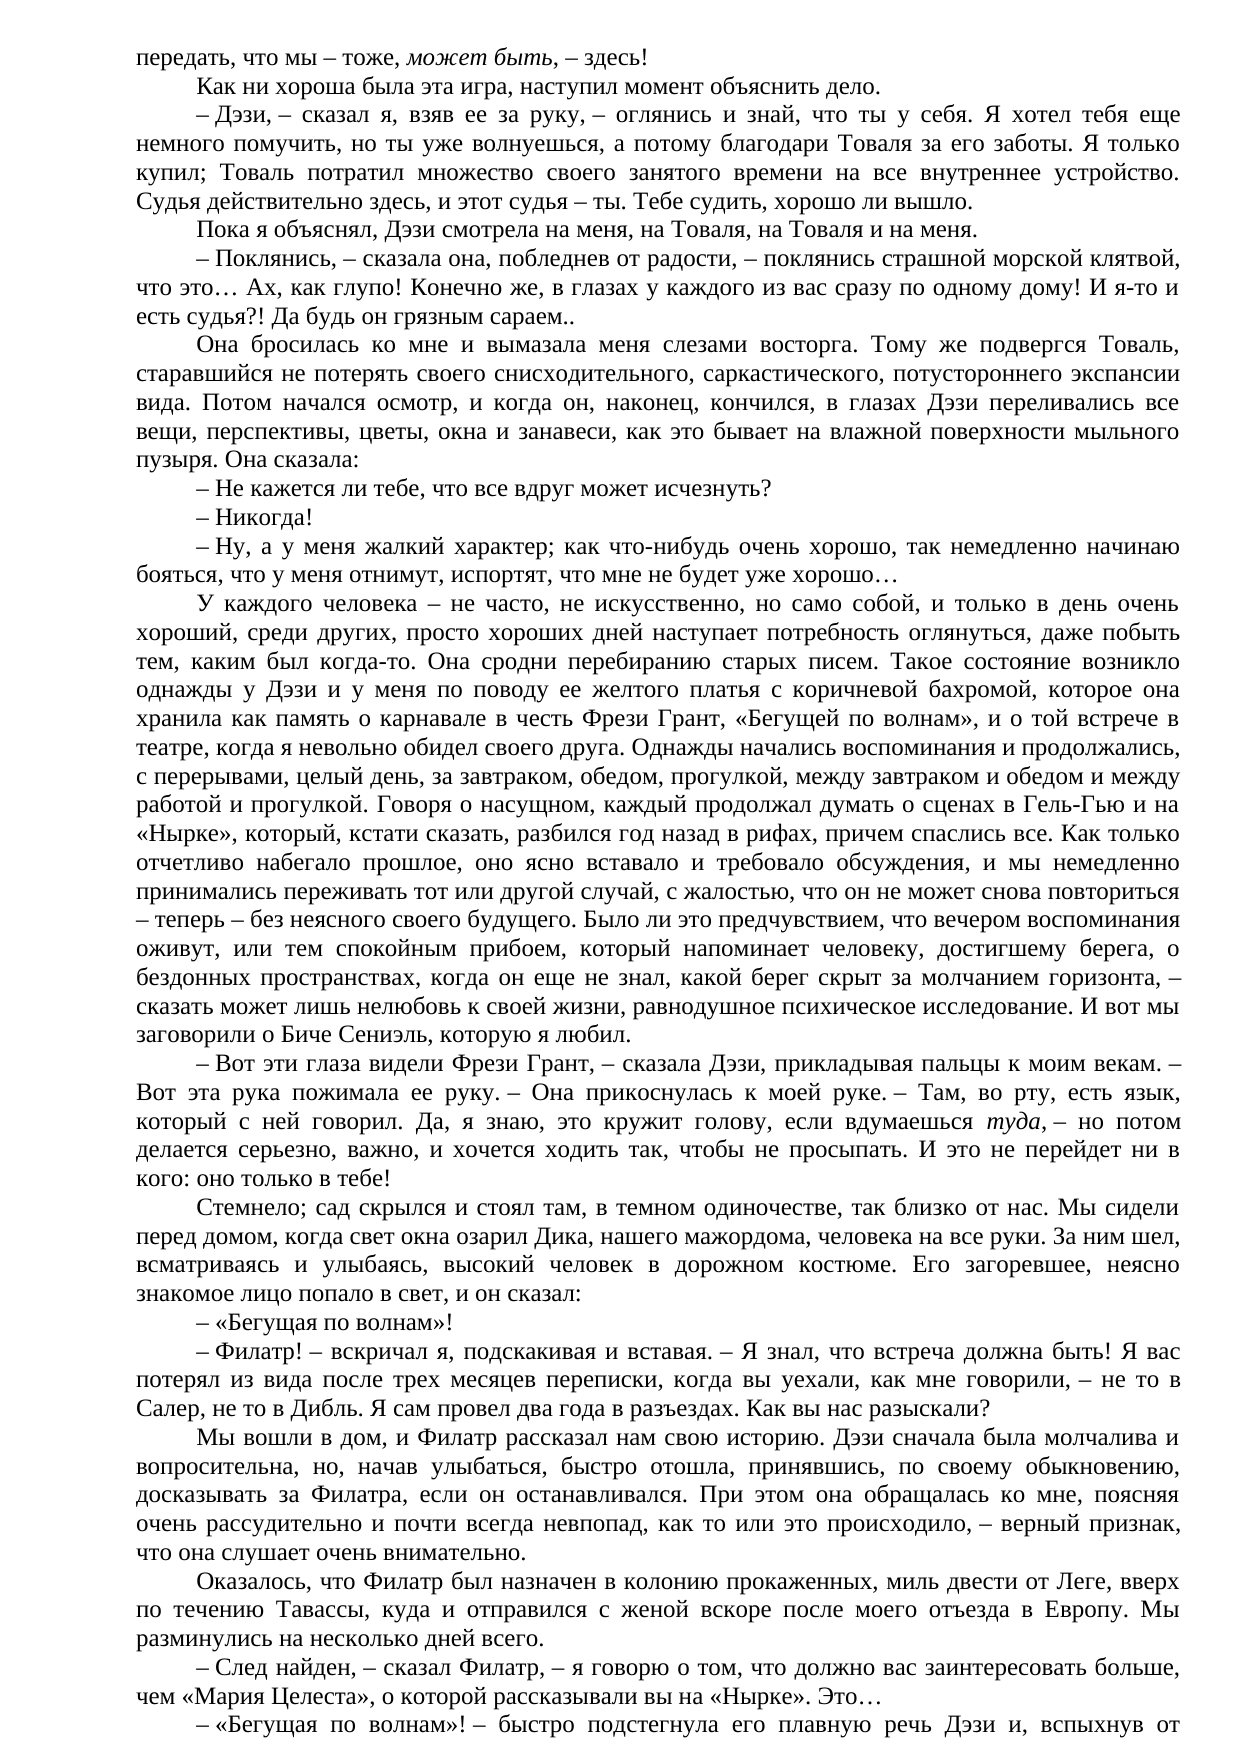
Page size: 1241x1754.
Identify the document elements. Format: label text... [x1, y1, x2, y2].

text – Дэзи, – сказал я, взяв ее за руку, – оглянись и знай, что ты у себя. Я хотел тебя еще немного помучить, но ты уже волнуешься, а потому благодари Товаля за его заботы. Я только купил; Товаль потратил множество своего занятого времени на все внутреннее устройство. Судья действительно здесь, и этот судья – ты. Тебе судить, хорошо ли вышло. [136, 99, 1181, 214]
text – Ну, а у меня жалкий характер; как что-нибудь очень хорошо, так немедленно начинаю бояться, что у меня отнимут, испортят, что мне не будет уже хорошо… [136, 531, 1181, 588]
text – След найден, – сказал Филатр, – я говорю о том, что должно вас заинтересовать больше, чем «Мария Целеста», о которой рассказывали вы на «Нырке». Это… [136, 1652, 1181, 1709]
text передать, что мы – тоже, может быть, – здесь! [136, 42, 1181, 71]
text – «Бегущая по волнам»! [136, 1307, 1181, 1336]
text – Никогда! [136, 502, 1181, 531]
text Мы вошли в дом, и Филатр рассказал нам свою историю. Дэзи сначала была молчалива и вопросительна, но, начав улыбаться, быстро отошла, принявшись, по своему обыкновению, досказывать за Филатра, если он останавливался. При этом она обращалась ко мне, поясняя очень рассудительно и почти всегда невпопад, как то или это происходило, – верный признак, что она слушает очень внимательно. [136, 1422, 1181, 1566]
text – «Бегущая по волнам»! – быстро подстегнула его плавную речь Дэзи и, вспыхнув от [136, 1709, 1181, 1738]
text Оказалось, что Филатр был назначен в колонию прокаженных, миль двести от Леге, вверх по течению Тавассы, куда и отправился с женой вскоре после моего отъезда в Европу. Мы разминулись на несколько дней всего. [136, 1566, 1181, 1652]
text У каждого человека – не часто, не искусственно, но само собой, и только в день очень хороший, среди других, просто хороших дней наступает потребность оглянуться, даже побыть тем, каким был когда-то. Она сродни перебиранию старых писем. Такое состояние возникло однажды у Дэзи и у меня по поводу ее желтого платья с коричневой бахромой, которое она хранила как память о карнавале в честь Фрези Грант, «Бегущей по волнам», и о той встрече в театре, когда я невольно обидел своего друга. Однажды начались воспоминания и продолжались, с перерывами, целый день, за завтраком, обедом, прогулкой, между завтраком и обедом и между работой и прогулкой. Говоря о насущном, каждый продолжал думать о сценах в Гель-Гью и на «Нырке», который, кстати сказать, разбился год назад в рифах, причем спаслись все. Как только отчетливо набегало прошлое, оно ясно вставало и требовало обсуждения, и мы немедленно принимались переживать тот или другой случай, с жалостью, что он не может снова повториться – теперь – без неясного своего будущего. Было ли это предчувствием, что вечером воспоминания оживут, или тем спокойным прибоем, который напоминает человеку, достигшему берега, о бездонных пространствах, когда он еще не знал, какой берег скрыт за молчанием горизонта, – сказать может лишь нелюбовь к своей жизни, равнодушное психическое исследование. И вот мы заговорили о Биче Сениэль, которую я любил. [136, 588, 1181, 1048]
text Пока я объяснял, Дэзи смотрела на меня, на Товаля, на Товаля и на меня. [136, 214, 1181, 243]
text – Вот эти глаза видели Фрези Грант, – сказала Дэзи, прикладывая пальцы к моим векам. – Вот эта рука пожимала ее руку. – Она прикоснулась к моей руке. – Там, во рту, есть язык, который с ней говорил. Да, я знаю, это кружит голову, если вдумаешься туда, – но потом делается серьезно, важно, и хочется ходить так, чтобы не просыпать. И это не перейдет ни в кого: оно только в тебе! [136, 1048, 1181, 1192]
text Она бросилась ко мне и вымазала меня слезами восторга. Тому же подвергся Товаль, старавшийся не потерять своего снисходительного, саркастического, потустороннего экспансии вида. Потом начался осмотр, и когда он, наконец, кончился, в глазах Дэзи переливались все вещи, перспективы, цветы, окна и занавеси, как это бывает на влажной поверхности мыльного пузыря. Она сказала: [136, 329, 1181, 473]
text – Не кажется ли тебе, что все вдруг может исчезнуть? [136, 473, 1181, 502]
text Стемнело; сад скрылся и стоял там, в темном одиночестве, так близко от нас. Мы сидели перед домом, когда свет окна озарил Дика, нашего мажордома, человека на все руки. За ним шел, всматриваясь и улыбаясь, высокий человек в дорожном костюме. Его загоревшее, неясно знакомое лицо попало в свет, и он сказал: [136, 1192, 1181, 1307]
text – Поклянись, – сказала она, побледнев от радости, – поклянись страшной морской клятвой, что это… Ах, как глупо! Конечно же, в глазах у каждого из вас сразу по одному дому! И я-то и есть судья?! Да будь он грязным сараем.. [136, 243, 1181, 329]
text – Филатр! – вскричал я, подскакивая и вставая. – Я знал, что встреча должна быть! Я вас потерял из вида после трех месяцев переписки, когда вы уехали, как мне говорили, – не то в Салер, не то в Дибль. Я сам провел два года в разъездах. Как вы нас разыскали? [136, 1336, 1181, 1422]
text Как ни хороша была эта игра, наступил момент объяснить дело. [136, 71, 1181, 99]
